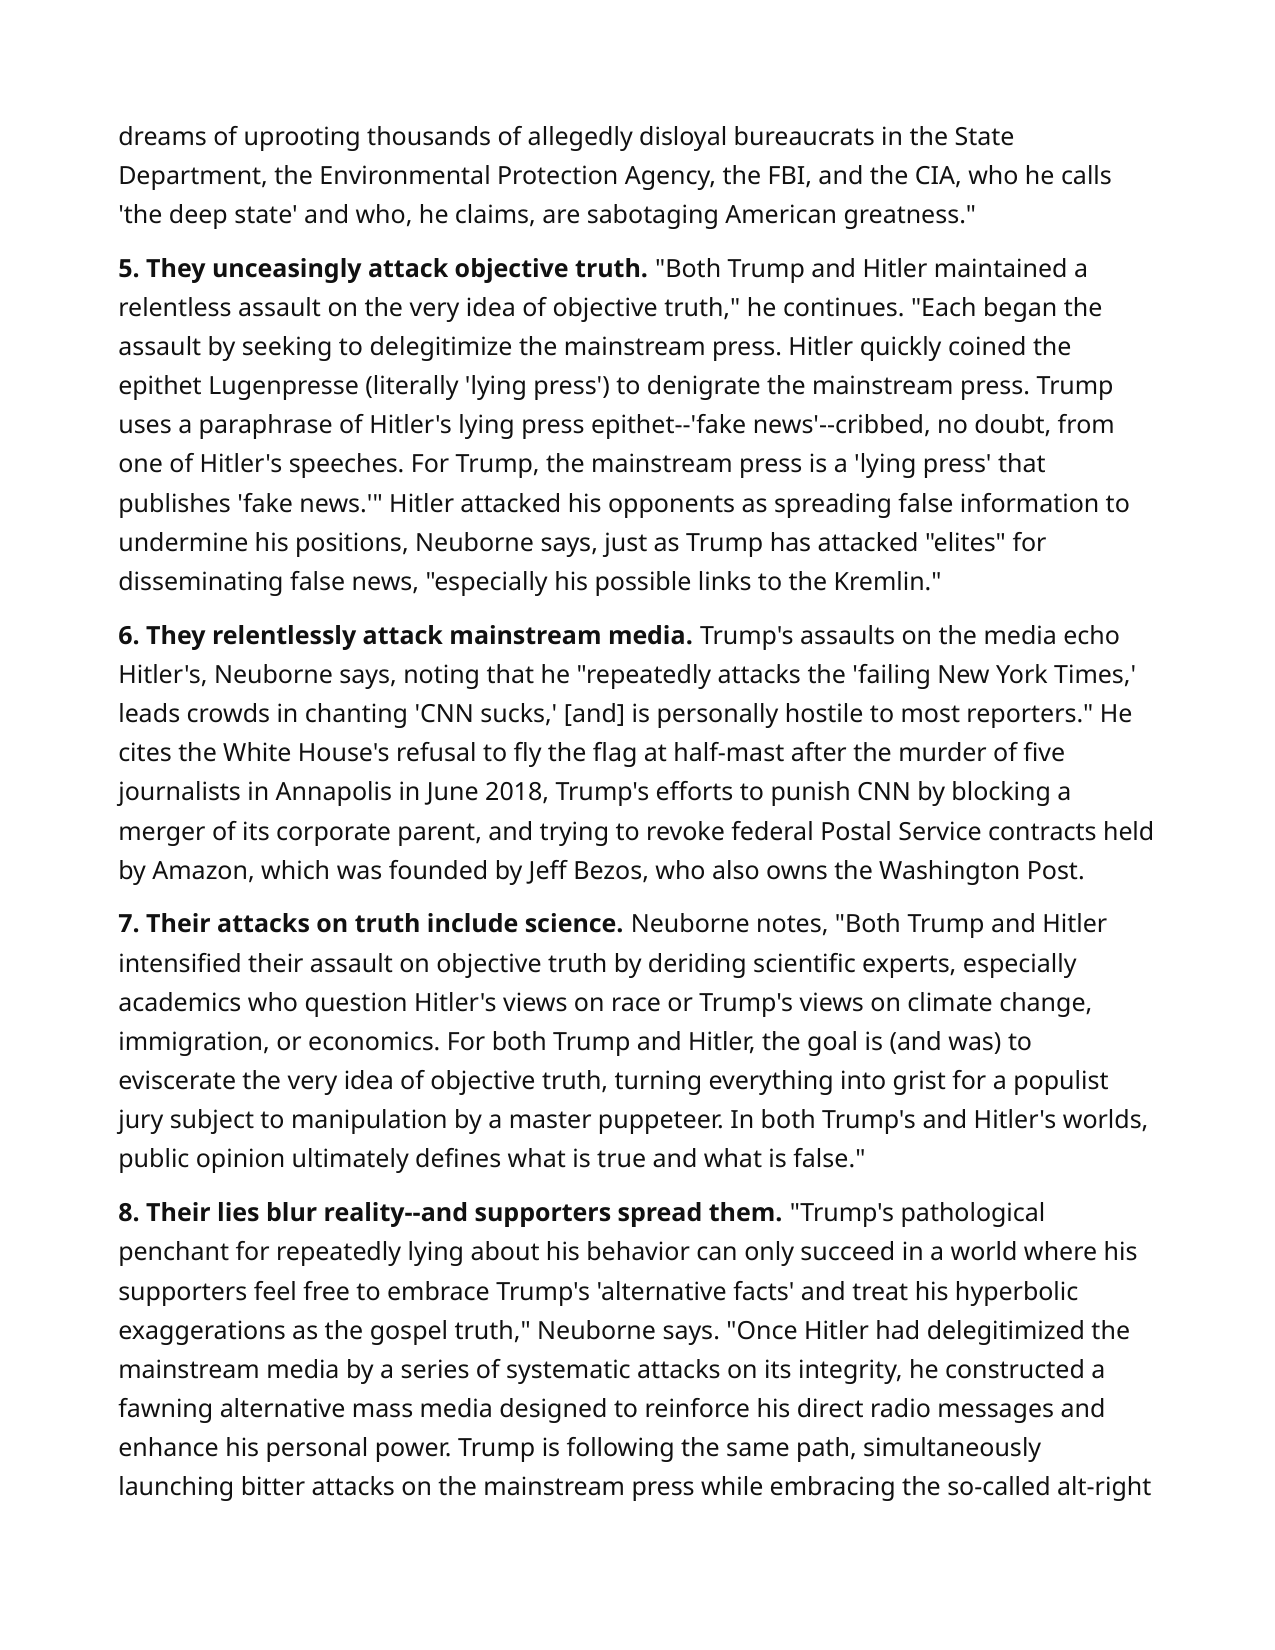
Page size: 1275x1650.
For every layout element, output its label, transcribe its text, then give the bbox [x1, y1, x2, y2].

text 5. They unceasingly attack objective truth. "Both Trump and Hitler maintained a relentless assault on the very idea of objective truth," he continues. "Each began the assault by seeking to delegitimize the mainstream press. Hitler quickly coined the epithet Lugenpresse (literally 'lying press') to denigrate the mainstream press. Trump uses a paraphrase of Hitler's lying press epithet--'fake news'--cribbed, no doubt, from one of Hitler's speeches. For Trump, the mainstream press is a 'lying press' that publishes 'fake news.'" Hitler attacked his opponents as spreading false information to undermine his positions, Neuborne says, just as Trump has attacked "elites" for disseminating false news, "especially his possible links to the Kremlin." [118, 250, 1157, 598]
text 8. Their lies blur reality--and supporters spread them. "Trump's pathological penchant for repeatedly lying about his behavior can only succeed in a world where his supporters feel free to embrace Trump's 'alternative facts' and treat his hyperbolic exaggerations as the gospel truth," Neuborne says. "Once Hitler had delegitimized the mainstream media by a series of systematic attacks on its integrity, he constructed a fawning alternative mass media designed to reinforce his direct radio messages and enhance his personal power. Trump is following the same path, simultaneously launching bitter attacks on the mainstream press while embracing the so-called alt-right [118, 1195, 1157, 1503]
text dreams of uprooting thousands of allegedly disloyal bureaucrats in the State Department, the Environmental Protection Agency, the FBI, and the CIA, who he calls 'the deep state' and who, he claims, are sabotaging American greatness." [118, 118, 1157, 231]
text 7. Their attacks on truth include science. Neuborne notes, "Both Trump and Hitler intensified their assault on objective truth by deriding scientific experts, especially academics who question Hitler's views on race or Trump's views on climate change, immigration, or economics. For both Trump and Hitler, the goal is (and was) to eviscerate the very idea of objective truth, turning everything into grist for a populist jury subject to manipulation by a master puppeteer. In both Trump's and Hitler's worlds, public opinion ultimately defines what is true and what is false." [118, 906, 1157, 1175]
text 6. They relentlessly attack mainstream media. Trump's assaults on the media echo Hitler's, Neuborne says, noting that he "repeatedly attacks the 'failing New York Times,' leads crowds in chanting 'CNN sucks,' [and] is personally hostile to most reporters." He cites the White House's refusal to fly the flag at half-mast after the murder of five journalists in Annapolis in June 2018, Trump's efforts to punish CNN by blocking a merger of its corporate parent, and trying to revoke federal Postal Service contracts held by Amazon, which was founded by Jeff Bezos, who also owns the Washington Post. [118, 617, 1157, 886]
